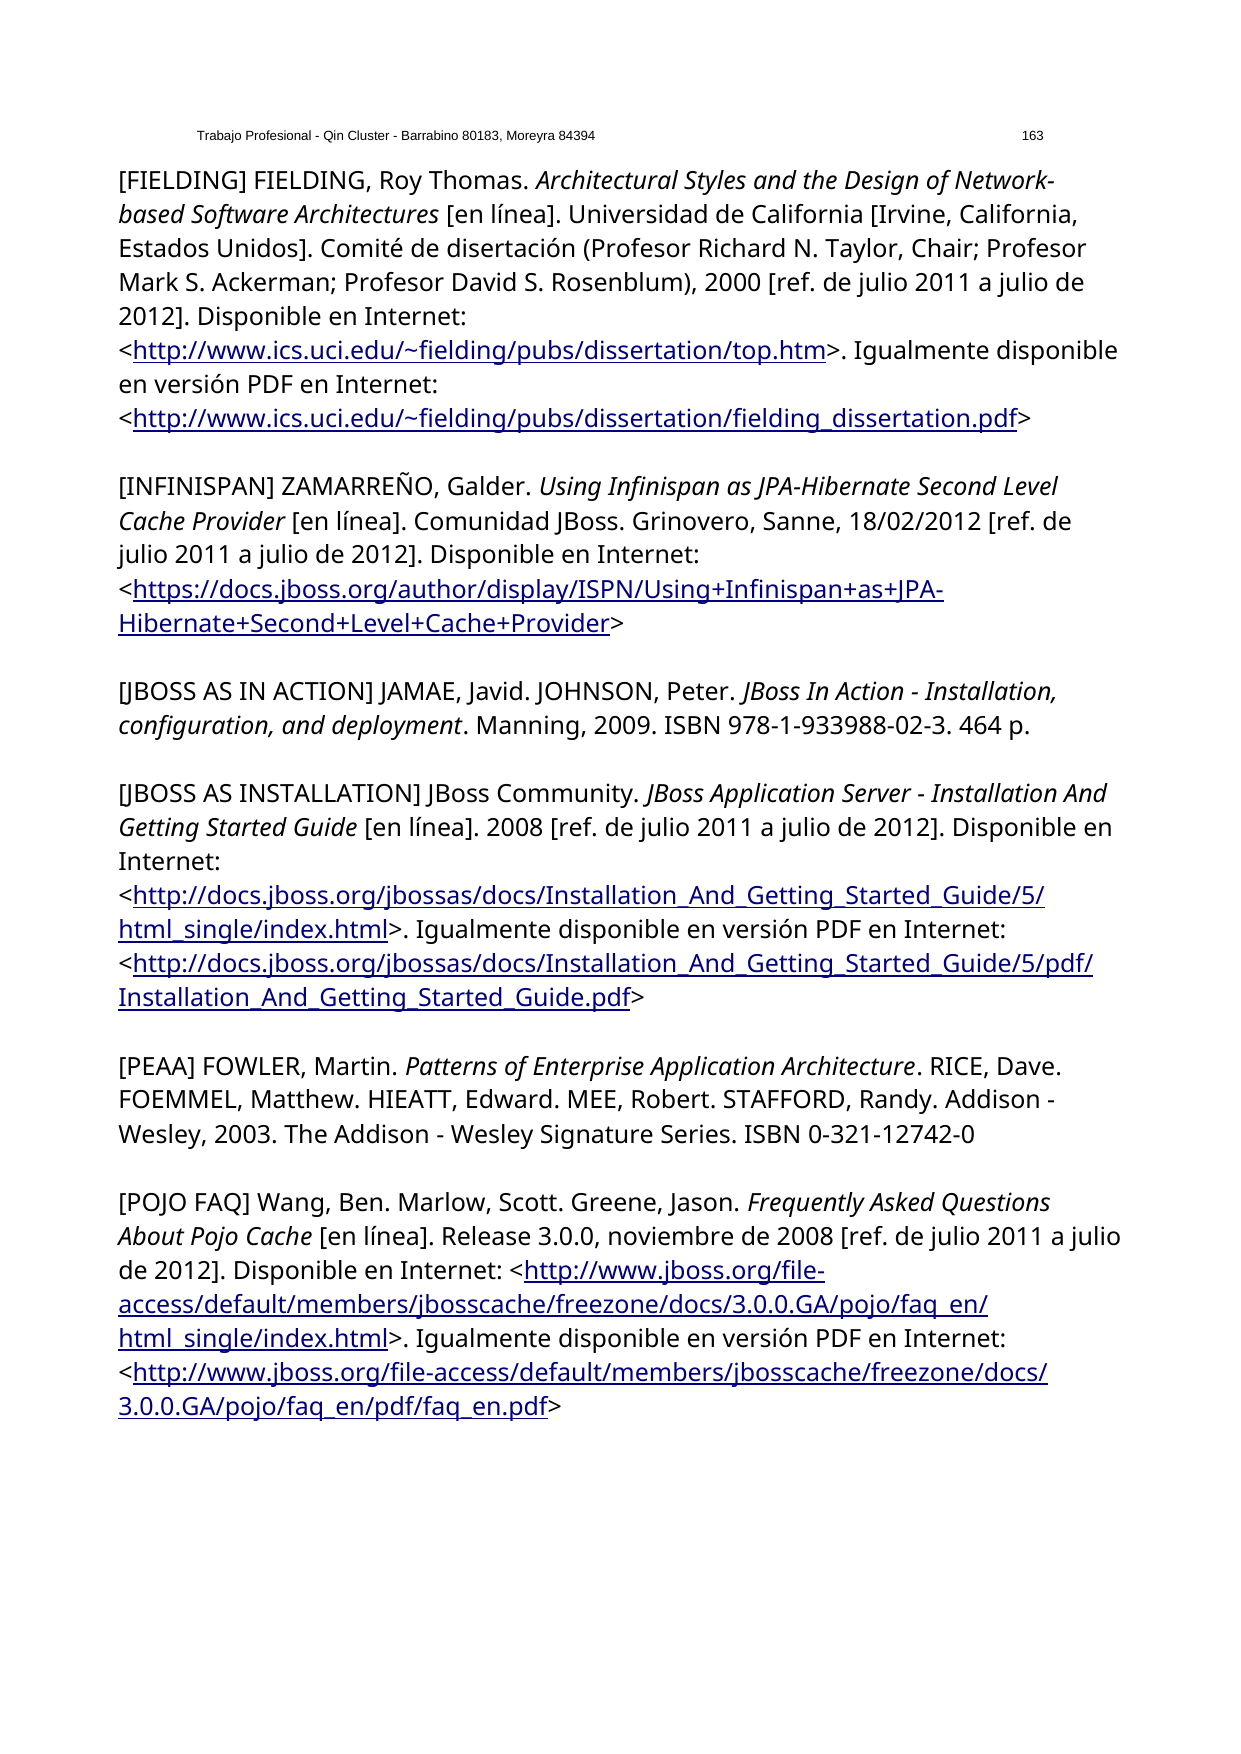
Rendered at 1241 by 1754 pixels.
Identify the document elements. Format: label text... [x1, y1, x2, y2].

text [JBOSS AS IN ACTION] JAMAE, Javid. JOHNSON, Peter. JBoss In Action - Installation, configuration, and deployment. Manning, 2009. ISBN 978-1-933988-02-3. 464 p. [118, 673, 1122, 742]
text [FIELDING] FIELDING, Roy Thomas. Architectural Styles and the Design of Network-based Software Architectures [en línea]. Universidad de California [Irvine, California, Estados Unidos]. Comité de disertación (Profesor Richard N. Taylor, Chair; Profesor Mark S. Ackerman; Profesor David S. Rosenblum), 2000 [ref. de julio 2011 a julio de 2012]. Disponible en Internet: <http://www.ics.uci.edu/~fielding/pubs/dissertation/top.htm>. Igualmente disponible en versión PDF en Internet: <http://www.ics.uci.edu/~fielding/pubs/dissertation/fielding_dissertation.pdf> [118, 162, 1122, 435]
text [JBOSS AS INSTALLATION] JBoss Community. JBoss Application Server - Installation And Getting Started Guide [en línea]. 2008 [ref. de julio 2011 a julio de 2012]. Disponible en Internet: <http://docs.jboss.org/jbossas/docs/Installation_And_Getting_Started_Guide/5/html_single/index.html>. Igualmente disponible en versión PDF en Internet: <http://docs.jboss.org/jbossas/docs/Installation_And_Getting_Started_Guide/5/pdf/Installation_And_Getting_Started_Guide.pdf> [118, 776, 1122, 1014]
text [INFINISPAN] ZAMARREÑO, Galder. Using Infinispan as JPA-Hibernate Second Level Cache Provider [en línea]. Comunidad JBoss. Grinovero, Sanne, 18/02/2012 [ref. de julio 2011 a julio de 2012]. Disponible en Internet: <https://docs.jboss.org/author/display/ISPN/Using+Infinispan+as+JPA-Hibernate+Second+Level+Cache+Provider> [118, 469, 1122, 639]
text [POJO FAQ] Wang, Ben. Marlow, Scott. Greene, Jason. Frequently Asked Questions About Pojo Cache [en línea]. Release 3.0.0, noviembre de 2008 [ref. de julio 2011 a julio de 2012]. Disponible en Internet: <http://www.jboss.org/file-access/default/members/jbosscache/freezone/docs/3.0.0.GA/pojo/faq_en/html_single/index.html>. Igualmente disponible en versión PDF en Internet: <http://www.jboss.org/file-access/default/members/jbosscache/freezone/docs/3.0.0.GA/pojo/faq_en/pdf/faq_en.pdf> [118, 1184, 1122, 1423]
text [PEAA] FOWLER, Martin. Patterns of Enterprise Application Architecture. RICE, Dave. FOEMMEL, Matthew. HIEATT, Edward. MEE, Robert. STAFFORD, Randy. Addison - Wesley, 2003. The Addison - Wesley Signature Series. ISBN 0-321-12742-0 [118, 1048, 1122, 1150]
